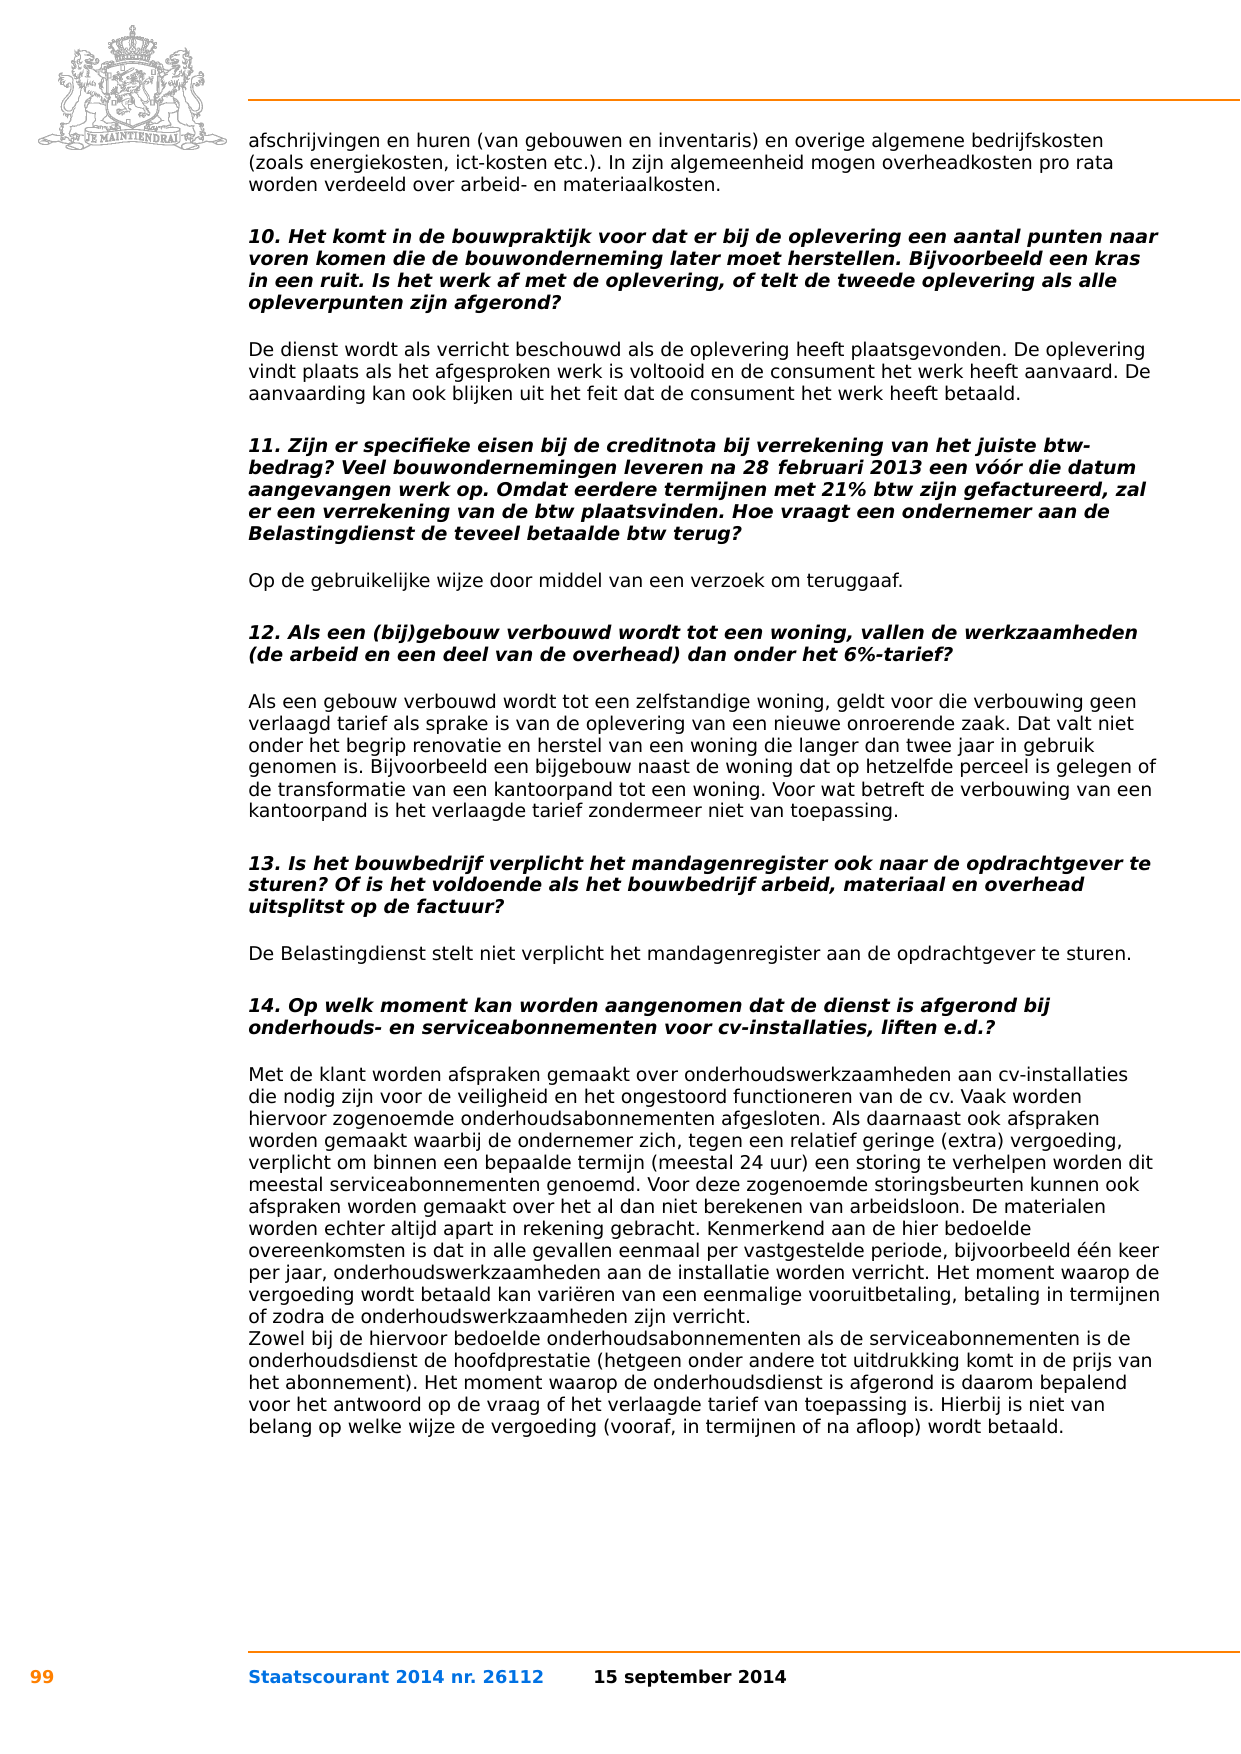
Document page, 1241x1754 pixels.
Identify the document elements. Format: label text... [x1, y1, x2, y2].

subtitle 12. Als een (bij)gebouw verbouwd wordt tot een woning, vallen de werkzaamheden (de arbeid en een deel van de overhead) dan onder het 6%-tarief? [248, 622, 1163, 666]
text De dienst wordt als verricht beschouwd als de oplevering heeft plaatsgevonden. De oplevering vindt plaats als het afgesproken werk is voltooid en de consument het werk heeft aanvaard. De aanvaarding kan ook blijken uit het feit dat de consument het werk heeft betaald. [248, 339, 1163, 405]
subtitle 13. Is het bouwbedrijf verplicht het mandagenregister ook naar de opdrachtgever te sturen? Of is het voldoende als het bouwbedrijf arbeid, materiaal en overhead uitsplitst op de factuur? [248, 852, 1163, 918]
text Zowel bij de hiervoor bedoelde onderhoudsabonnementen als de serviceabonnementen is de onderhoudsdienst de hoofdprestatie (hetgeen onder andere tot uitdrukking komt in de prijs van het abonnement). Het moment waarop de onderhoudsdienst is afgerond is daarom bepalend voor het antwoord op de vraag of het verlaagde tarief van toepassing is. Hierbij is niet van belang op welke wijze de vergoeding (vooraf, in termijnen of na afloop) wordt betaald. [248, 1328, 1163, 1438]
text Op de gebruikelijke wijze door middel van een verzoek om teruggaaf. [248, 569, 1163, 592]
text Als een gebouw verbouwd wordt tot een zelfstandige woning, geldt voor die verbouwing geen verlaagd tarief als sprake is van de oplevering van een nieuwe onroerende zaak. Dat valt niet onder het begrip renovatie en herstel van een woning die langer dan twee jaar in gebruik genomen is. Bijvoorbeeld een bijgebouw naast de woning dat op hetzelfde perceel is gelegen of de transformatie van een kantoorpand tot een woning. Voor wat betreft de verbouwing van een kantoorpand is het verlaagde tarief zondermeer niet van toepassing. [248, 691, 1163, 822]
subtitle 11. Zijn er specifieke eisen bij de creditnota bij verrekening van het juiste btw-bedrag? Veel bouwondernemingen leveren na 28 februari 2013 een vóór die datum aangevangen werk op. Omdat eerdere termijnen met 21% btw zijn gefactureerd, zal er een verrekening van de btw plaatsvinden. Hoe vraagt een ondernemer aan de Belastingdienst de teveel betaalde btw terug? [248, 435, 1163, 544]
subtitle 14. Op welk moment kan worden aangenomen dat de dienst is afgerond bij onderhouds- en serviceabonnementen voor cv-installaties, liften e.d.? [248, 995, 1163, 1039]
picture [38, 25, 227, 150]
text afschrijvingen en huren (van gebouwen en inventaris) en overige algemene bedrijfskosten (zoals energiekosten, ict-kosten etc.). In zijn algemeenheid mogen overheadkosten pro rata worden verdeeld over arbeid- en materiaalkosten. [248, 130, 1163, 196]
text De Belastingdienst stelt niet verplicht het mandagenregister aan de opdrachtgever te sturen. [248, 943, 1163, 965]
text Met de klant worden afspraken gemaakt over onderhoudswerkzaamheden aan cv-installaties die nodig zijn voor de veiligheid en het ongestoord functioneren van de cv. Vaak worden hiervoor zogenoemde onderhoudsabonnementen afgesloten. Als daarnaast ook afspraken worden gemaakt waarbij de ondernemer zich, tegen een relatief geringe (extra) vergoeding, verplicht om binnen een bepaalde termijn (meestal 24 uur) een storing te verhelpen worden dit meestal serviceabonnementen genoemd. Voor deze zogenoemde storingsbeurten kunnen ook afspraken worden gemaakt over het al dan niet berekenen van arbeidsloon. De materialen worden echter altijd apart in rekening gebracht. Kenmerkend aan de hier bedoelde overeenkomsten is dat in alle gevallen eenmaal per vastgestelde periode, bijvoorbeeld één keer per jaar, onderhoudswerkzaamheden aan de installatie worden verricht. Het moment waarop de vergoeding wordt betaald kan variëren van een eenmalige vooruitbetaling, betaling in termijnen of zodra de onderhoudswerkzaamheden zijn verricht. [248, 1064, 1163, 1328]
subtitle 10. Het komt in de bouwpraktijk voor dat er bij de oplevering een aantal punten naar voren komen die de bouwonderneming later moet herstellen. Bijvoorbeeld een kras in een ruit. Is het werk af met de oplevering, of telt de tweede oplevering als alle opleverpunten zijn afgerond? [248, 226, 1163, 314]
